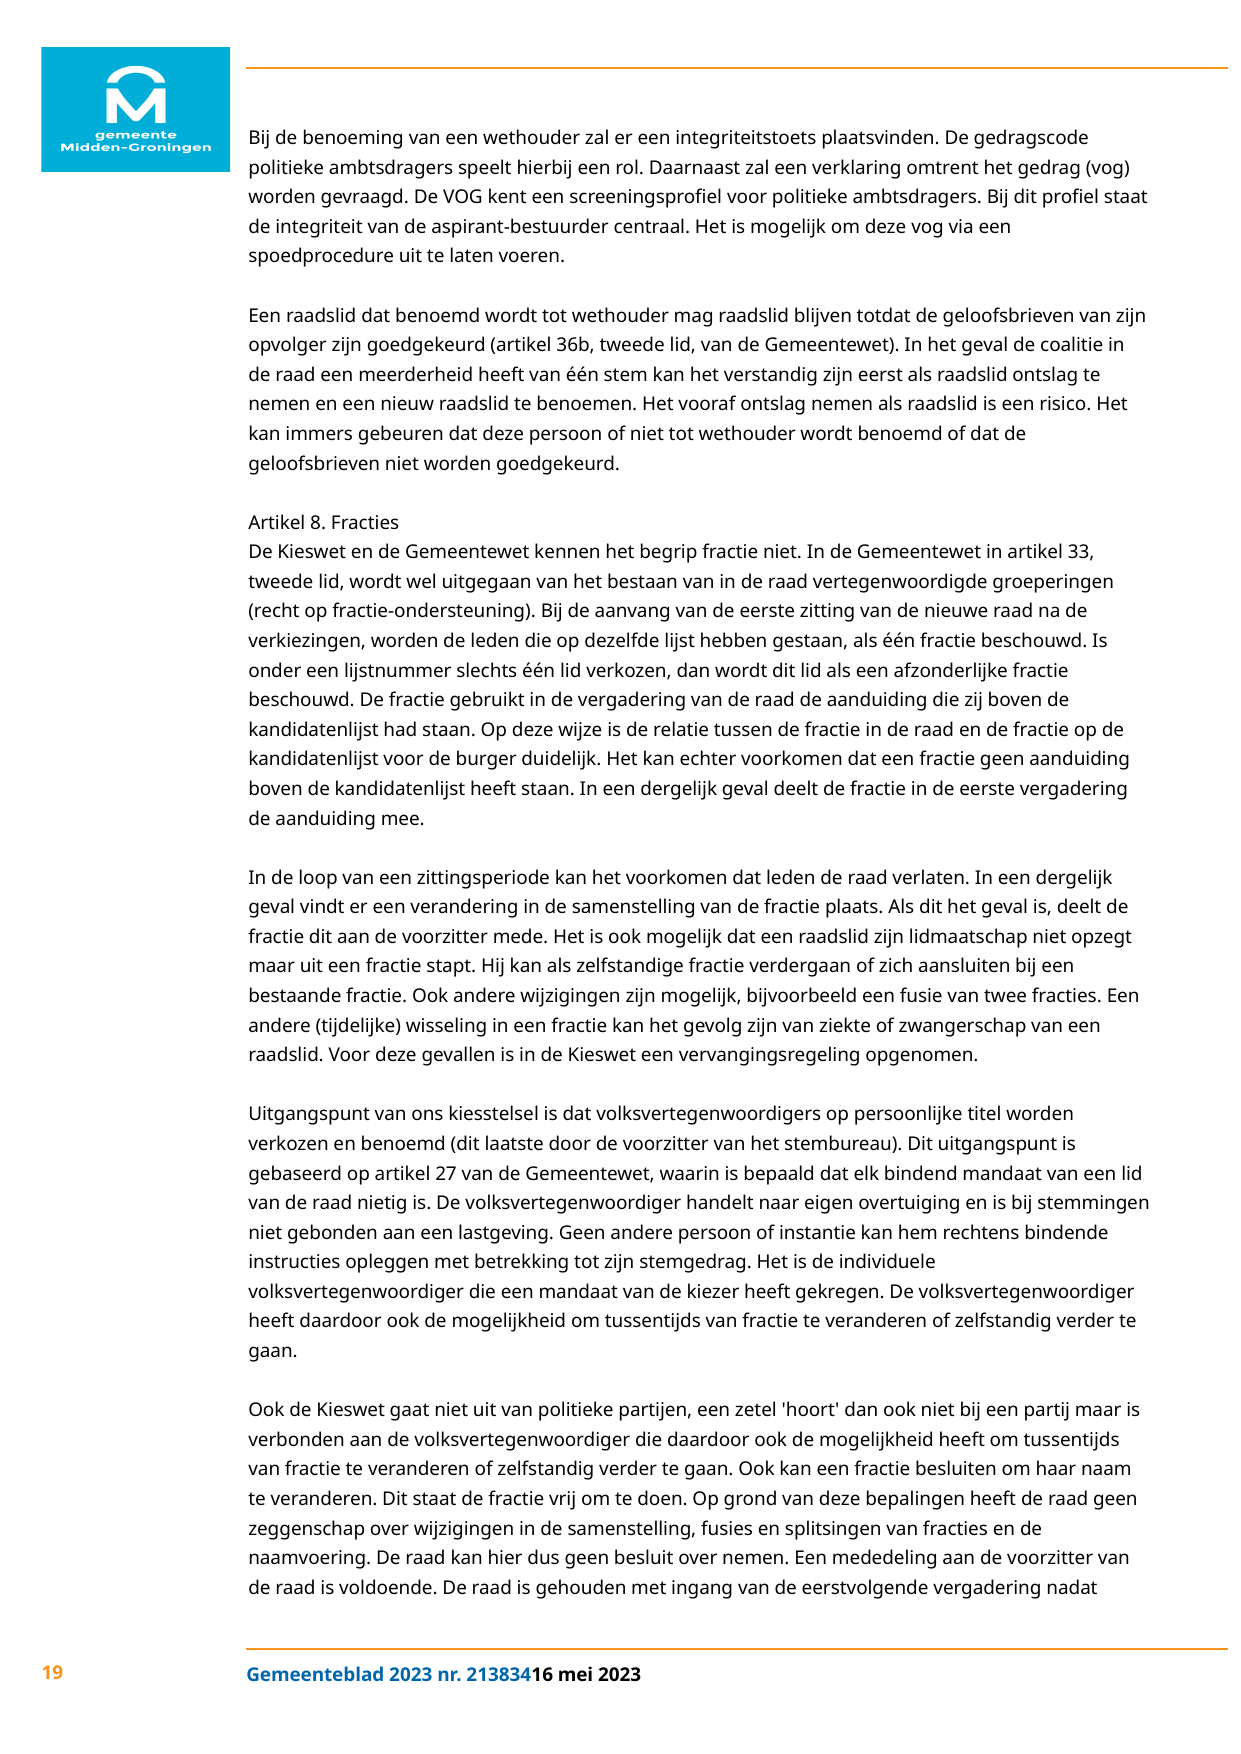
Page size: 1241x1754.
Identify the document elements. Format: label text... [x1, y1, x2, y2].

picture [184, 146, 190, 153]
text Bij de benoeming van een wethouder zal er een integriteitstoets plaatsvinden. De gedragscode politieke ambtsdragers speelt hierbij een rol. Daarnaast zal een verklaring omtrent het gedrag (vog) worden gevraagd. De VOG kent een screeningsprofiel voor politieke ambtsdragers. Bij dit profiel staat de integriteit van de aspirant-bestuurder centraal. Het is mogelijk om deze vog via een spoedprocedure uit te laten voeren. [248, 124, 1152, 268]
text De Kieswet en de Gemeentewet kennen het begrip fractie niet. In de Gemeentewet in artikel 33, tweede lid, wordt wel uitgegaan van het bestaan van in de raad vertegenwoordigde groeperingen (recht op fractie-ondersteuning). Bij de aanvang van de eerste zitting van de nieuwe raad na de verkiezingen, worden de leden die op dezelfde lijst hebben gestaan, als één fractie beschouwd. Is onder een lijstnummer slechts één lid verkozen, dan wordt dit lid als een afzonderlijke fractie beschouwd. De fractie gebruikt in de vergadering van de raad de aanduiding die zij boven de kandidatenlijst had staan. Op deze wijze is de relatie tussen de fractie in de raad en de fractie op de kandidatenlijst voor de burger duidelijk. Het kan echter voorkomen dat een fractie geen aanduiding boven de kandidatenlijst heeft staan. In een dergelijk geval deelt de fractie in de eerste vergadering de aanduiding mee. [248, 538, 1152, 831]
text In de loop van een zittingsperiode kan het voorkomen dat leden de raad verlaten. In een dergelijk geval vindt er een verandering in de samenstelling van de fractie plaats. Als dit het geval is, deelt de fractie dit aan de voorzitter mede. Het is ook mogelijk dat een raadslid zijn lidmaatschap niet opzegt maar uit een fractie stapt. Hij kan als zelfstandige fractie verdergaan of zich aansluiten bij een bestaande fractie. Ook andere wijzigingen zijn mogelijk, bijvoorbeeld een fusie van twee fracties. Een andere (tijdelijke) wisseling in een fractie kan het gevolg zijn van ziekte of zwangerschap van een raadslid. Voor deze gevallen is in de Kieswet een vervangingsregeling opgenomen. [248, 864, 1152, 1067]
text Artikel 8. Fracties [248, 509, 1152, 535]
text Uitgangspunt van ons kiesstelsel is dat volksvertegenwoordigers op persoonlijke titel worden verkozen en benoemd (dit laatste door de voorzitter van het stembureau). Dit uitgangspunt is gebaseerd op artikel 27 van de Gemeentewet, waarin is bepaald dat elk bindend mandaat van een lid van de raad nietig is. De volksvertegenwoordiger handelt naar eigen overtuiging en is bij stemmingen niet gebonden aan een lastgeving. Geen andere persoon of instantie kan hem rechtens bindende instructies opleggen met betrekking tot zijn stemgedrag. Het is de individuele volksvertegenwoordiger die een mandaat van de kiezer heeft gekregen. De volksvertegenwoordiger heeft daardoor ook de mogelijkheid om tussentijds van fractie te veranderen of zelfstandig verder te gaan. [248, 1101, 1152, 1363]
text Ook de Kieswet gaat niet uit van politieke partijen, een zetel 'hoort' dan ook niet bij een partij maar is verbonden aan de volksvertegenwoordiger die daardoor ook de mogelijkheid heeft om tussentijds van fractie te veranderen of zelfstandig verder te gaan. Ook kan een fractie besluiten om haar naam te veranderen. Dit staat de fractie vrij om te doen. Op grond van deze bepalingen heeft de raad geen zeggenschap over wijzigingen in de samenstelling, fusies en splitsingen van fracties en de naamvoering. De raad kan hier dus geen besluit over nemen. Een mededeling aan de voorzitter van de raad is voldoende. De raad is gehouden met ingang van de eerstvolgende vergadering nadat [248, 1396, 1152, 1600]
text Een raadslid dat benoemd wordt tot wethouder mag raadslid blijven totdat de geloofsbrieven van zijn opvolger zijn goedgekeurd (artikel 36b, tweede lid, van de Gemeentewet). In het geval de coalitie in de raad een meerderheid heeft van één stem kan het verstandig zijn eerst als raadslid ontslag te nemen en een nieuw raadslid te benoemen. Het vooraf ontslag nemen als raadslid is een risico. Het kan immers gebeuren dat deze persoon of niet tot wethouder wordt benoemd of dat de geloofsbrieven niet worden goedgekeurd. [248, 302, 1152, 476]
picture [107, 89, 165, 122]
picture [108, 66, 164, 82]
